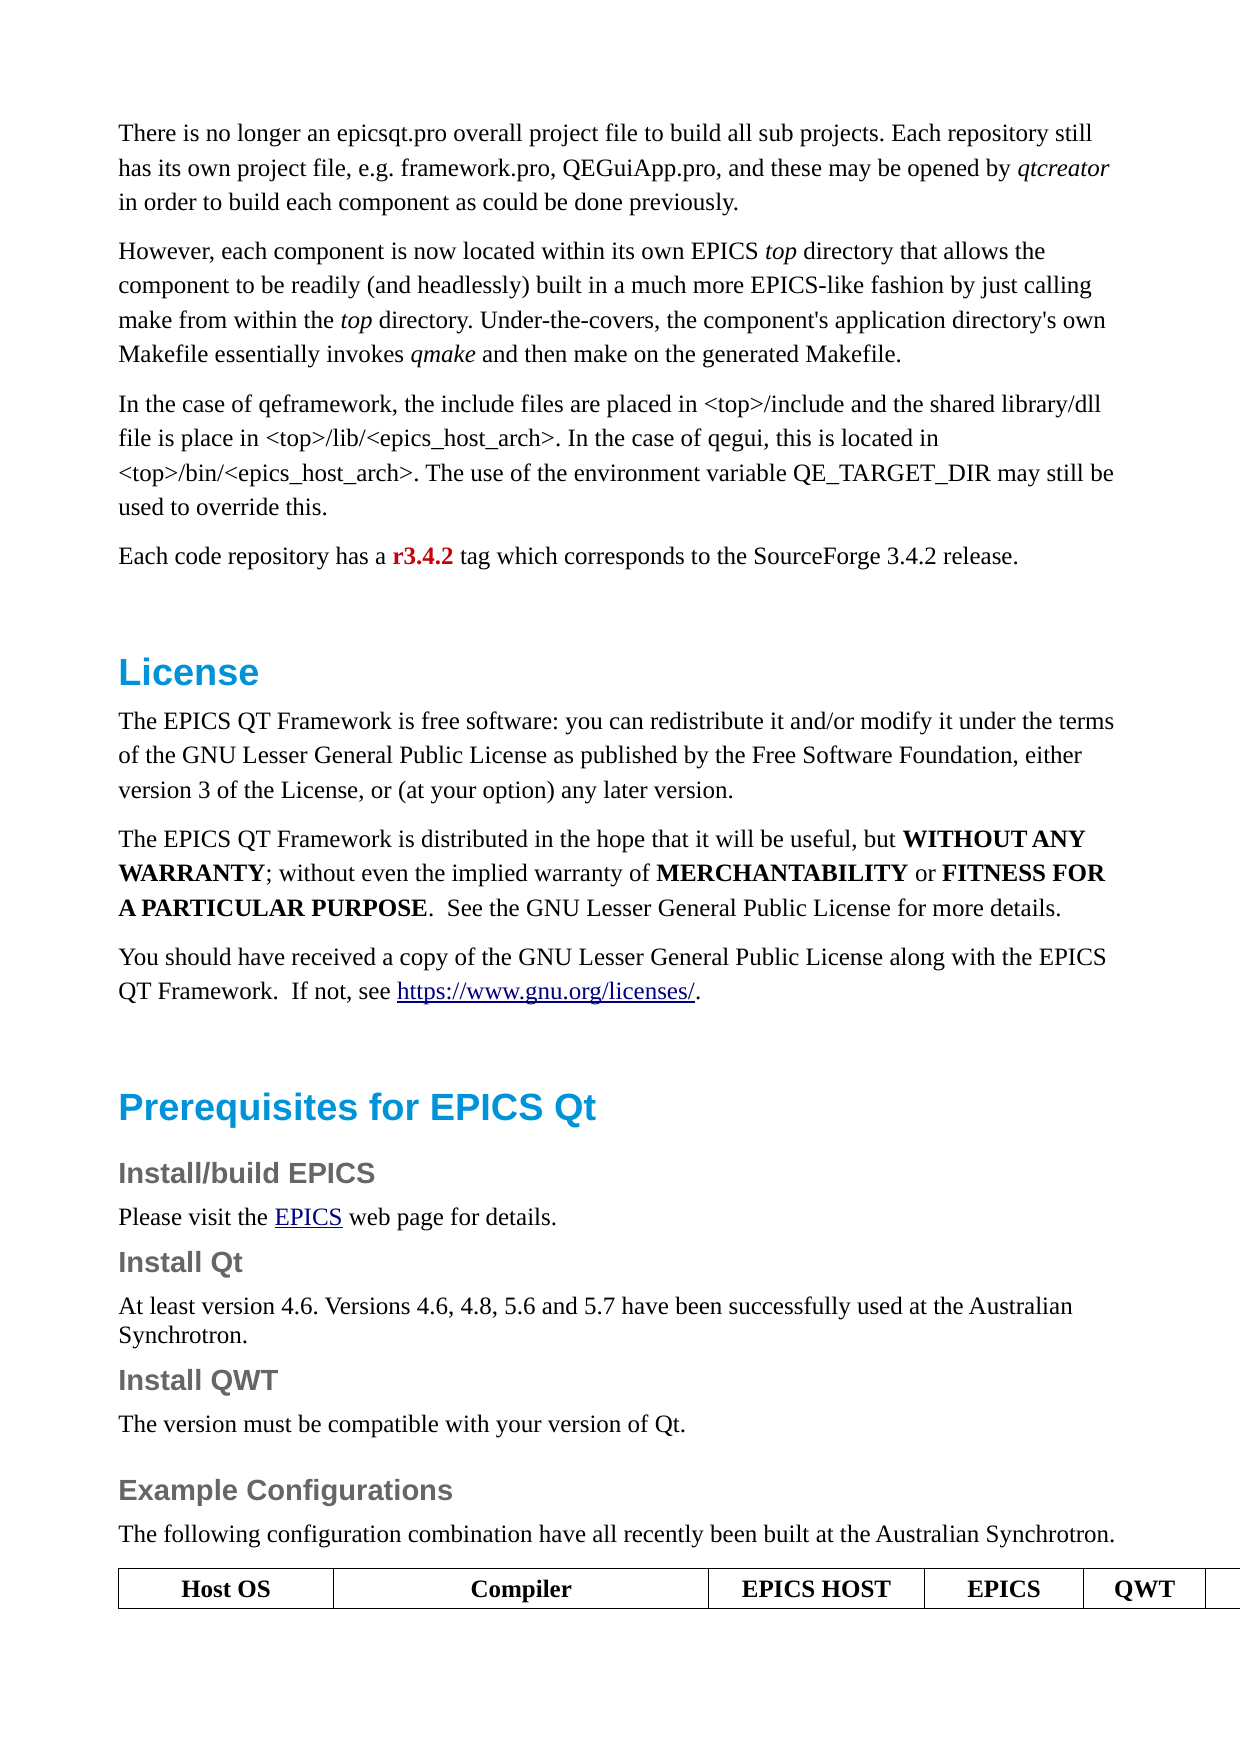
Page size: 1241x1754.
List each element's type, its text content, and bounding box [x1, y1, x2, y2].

text There is no longer an epicsqt.pro overall project file to build all sub projects. Each repository still has its own project file, e.g. framework.pro, QEGuiApp.pro, and these may be opened by qtcreator in order to build each component as could be done previously. [118, 118, 1122, 216]
text The EPICS QT Framework is free software: you can redistribute it and/or modify it under the terms of the GNU Lesser General Public License as published by the Free Software Foundation, either version 3 of the License, or (at your option) any later version. [118, 706, 1122, 803]
text The version must be compatible with your version of Qt. [118, 1409, 1122, 1438]
text You should have received a copy of the GNU Lesser General Public License along with the EPICS QT Framework. If not, see https://www.gnu.org/licenses/. [118, 942, 1122, 1039]
text However, each component is now located within its own EPICS top directory that allows the component to be readily (and headlessly) built in a much more EPICS-like fashion by just calling make from within the top directory. Under-the-covers, the component's application directory's own Makefile essentially invokes qmake and then make on the generated Makefile. [118, 236, 1122, 368]
text In the case of qeframework, the include files are placed in <top>/include and the shared library/dll file is place in <top>/lib/<epics_host_arch>. In the case of qegui, this is located in <top>/bin/<epics_host_arch>. The use of the environment variable QE_TARGET_DIR may still be used to override this. [118, 389, 1122, 521]
table_header Host OS [119, 1569, 333, 1608]
table_header QT [1206, 1569, 1240, 1608]
text The EPICS QT Framework is distributed in the hope that it will be useful, but WITHOUT ANY WARRANTY; without even the implied warranty of MERCHANTABILITY or FITNESS FOR A PARTICULAR PURPOSE. See the GNU Lesser General Public License for more details. [118, 824, 1122, 922]
subtitle Prerequisites for EPICS Qt [118, 1085, 1122, 1128]
subtitle Install Qt [118, 1245, 1122, 1278]
table_header EPICS HOST [709, 1569, 924, 1608]
table_header Compiler [334, 1569, 708, 1608]
subtitle Install/build EPICS [118, 1156, 1122, 1189]
table_header EPICS [925, 1569, 1083, 1608]
text At least version 4.6. Versions 4.6, 4.8, 5.6 and 5.7 have been successfully used at the Australian Synchrotron. [118, 1291, 1122, 1348]
table_header QWT [1084, 1569, 1205, 1608]
subtitle Example Configurations [118, 1473, 1122, 1506]
subtitle Install QWT [118, 1363, 1122, 1397]
text The following configuration combination have all recently been built at the Australian Synchrotron. [118, 1519, 1122, 1548]
subtitle License [118, 650, 1122, 693]
text Each code repository has a r3.4.2 tag which corresponds to the SourceForge 3.4.2 release. [118, 541, 1122, 604]
text Please visit the EPICS web page for details. [118, 1202, 1122, 1230]
